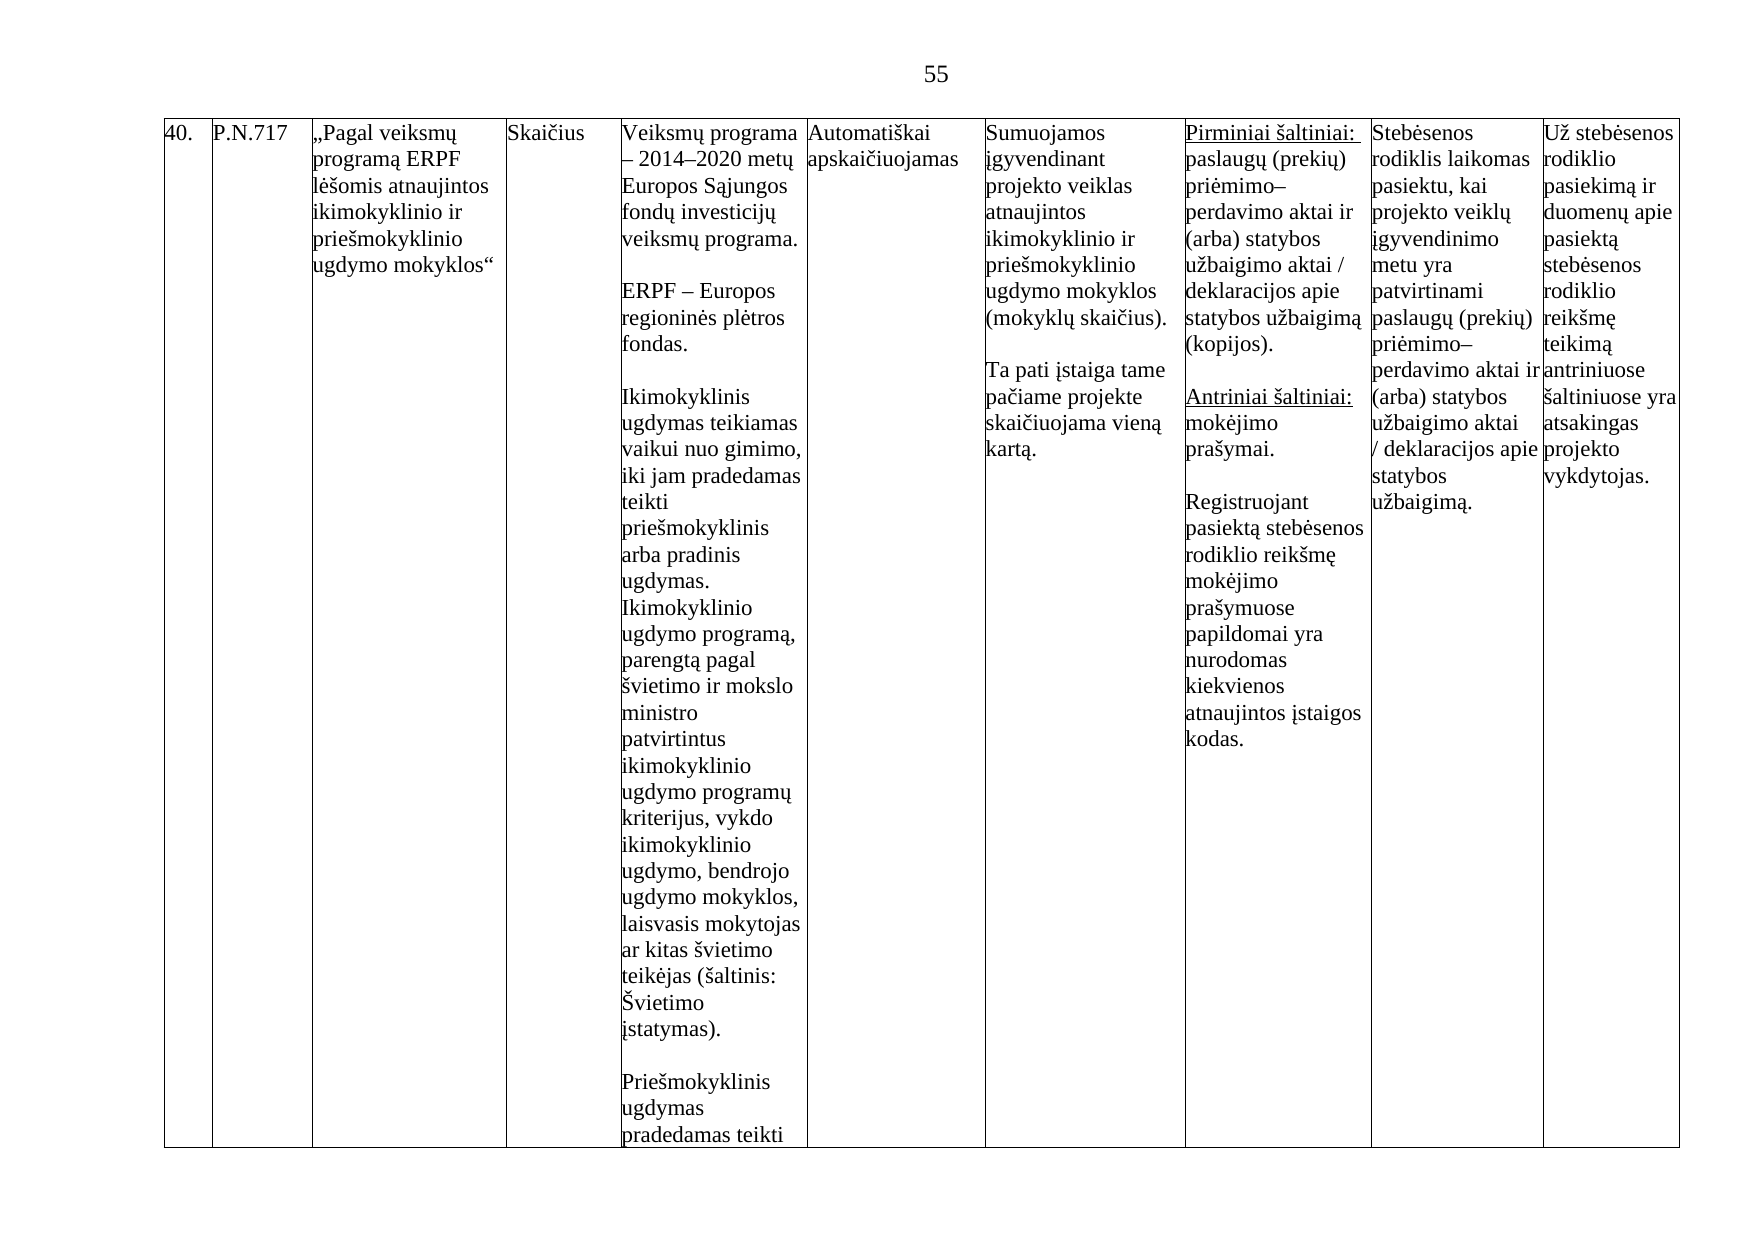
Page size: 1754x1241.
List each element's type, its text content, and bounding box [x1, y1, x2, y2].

table_cell Automatiškai apskaičiuojamas [808, 119, 985, 1147]
table_cell Už stebėsenos rodiklio pasiekimą ir duomenų apie pasiektą stebėsenos rodiklio reikšmę teikimą antriniuose šaltiniuose yra atsakingas projekto vykdytojas. [1544, 119, 1679, 1147]
table_cell Stebėsenos rodiklis laikomas pasiektu, kai projekto veiklų įgyvendinimo metu yra patvirtinami paslaugų (prekių) priėmimo–perdavimo aktai ir (arba) statybos užbaigimo aktai / deklaracijos apie statybos užbaigimą. [1372, 119, 1543, 1147]
table_cell Sumuojamos įgyvendinant projekto veiklas atnaujintos ikimokyklinio ir priešmokyklinio ugdymo mokyklos (mokyklų skaičius). Ta pati įstaiga tame pačiame projekte skaičiuojama vieną kartą. [986, 119, 1185, 1147]
table_cell P.N.717 [213, 119, 312, 1147]
table_cell Skaičius [507, 119, 621, 1147]
table_cell „Pagal veiksmų programą ERPF lėšomis atnaujintos ikimokyklinio ir priešmokyklinio ugdymo mokyklos“ [313, 119, 506, 1147]
table_cell Pirminiai šaltiniai: paslaugų (prekių) priėmimo–perdavimo aktai ir (arba) statybos užbaigimo aktai / deklaracijos apie statybos užbaigimą (kopijos). Antriniai šaltiniai: mokėjimo prašymai. Registruojant pasiektą stebėsenos rodiklio reikšmę mokėjimo prašymuose papildomai yra nurodomas kiekvienos atnaujintos įstaigos kodas. [1186, 119, 1371, 1147]
table_cell Veiksmų programa – 2014–2020 metų Europos Sąjungos fondų investicijų veiksmų programa. ERPF – Europos regioninės plėtros fondas. Ikimokyklinis ugdymas teikiamas vaikui nuo gimimo, iki jam pradedamas teikti priešmokyklinis arba pradinis ugdymas. Ikimokyklinio ugdymo programą, parengtą pagal švietimo ir mokslo ministro patvirtintus ikimokyklinio ugdymo programų kriterijus, vykdo ikimokyklinio ugdymo, bendrojo ugdymo mokyklos, laisvasis mokytojas ar kitas švietimo teikėjas (šaltinis: Švietimo įstatymas). Priešmokyklinis ugdymas pradedamas teikti [622, 119, 807, 1147]
table_cell 40. [165, 119, 212, 1147]
